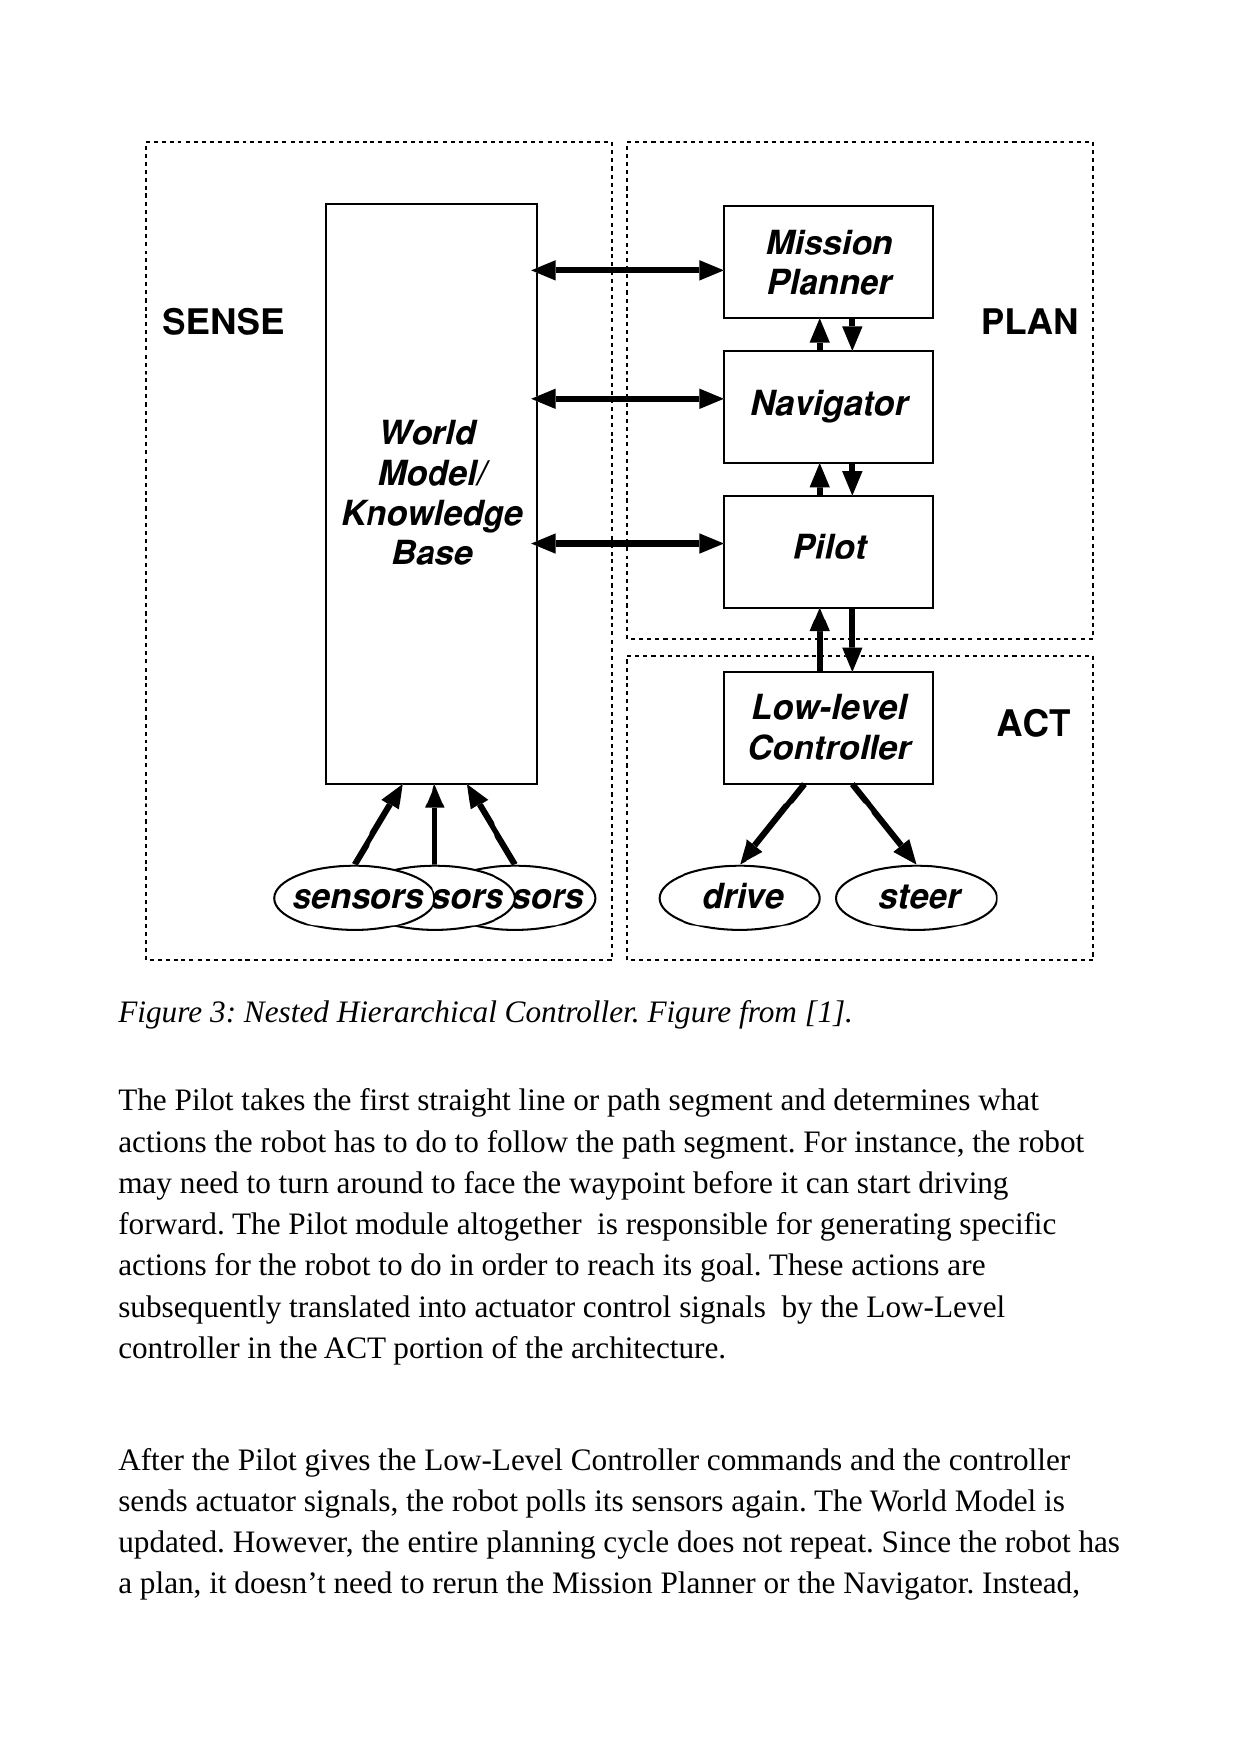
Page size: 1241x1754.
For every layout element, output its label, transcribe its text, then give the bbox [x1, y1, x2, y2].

picture [118, 130, 1123, 987]
text Figure 3: Nested Hierarchical Controller. Figure from [1]. [118, 987, 1122, 1030]
text After the Pilot gives the Low-Level Controller commands and the controller sends actuator signals, the robot polls its sensors again. The World Model is updated. However, the entire planning cycle does not repeat. Since the robot has a plan, it doesn’t need to rerun the Mission Planner or the Navigator. Instead, [118, 1441, 1122, 1600]
text The Pilot takes the first straight line or path segment and determines what actions the robot has to do to follow the path segment. For instance, the robot may need to turn around to face the waypoint before it can start driving forward. The Pilot module altogether is responsible for generating specific actions for the robot to do in order to reach its goal. These actions are subsequently translated into actuator control signals by the Low-Level controller in the ACT portion of the architecture. [118, 1082, 1122, 1365]
